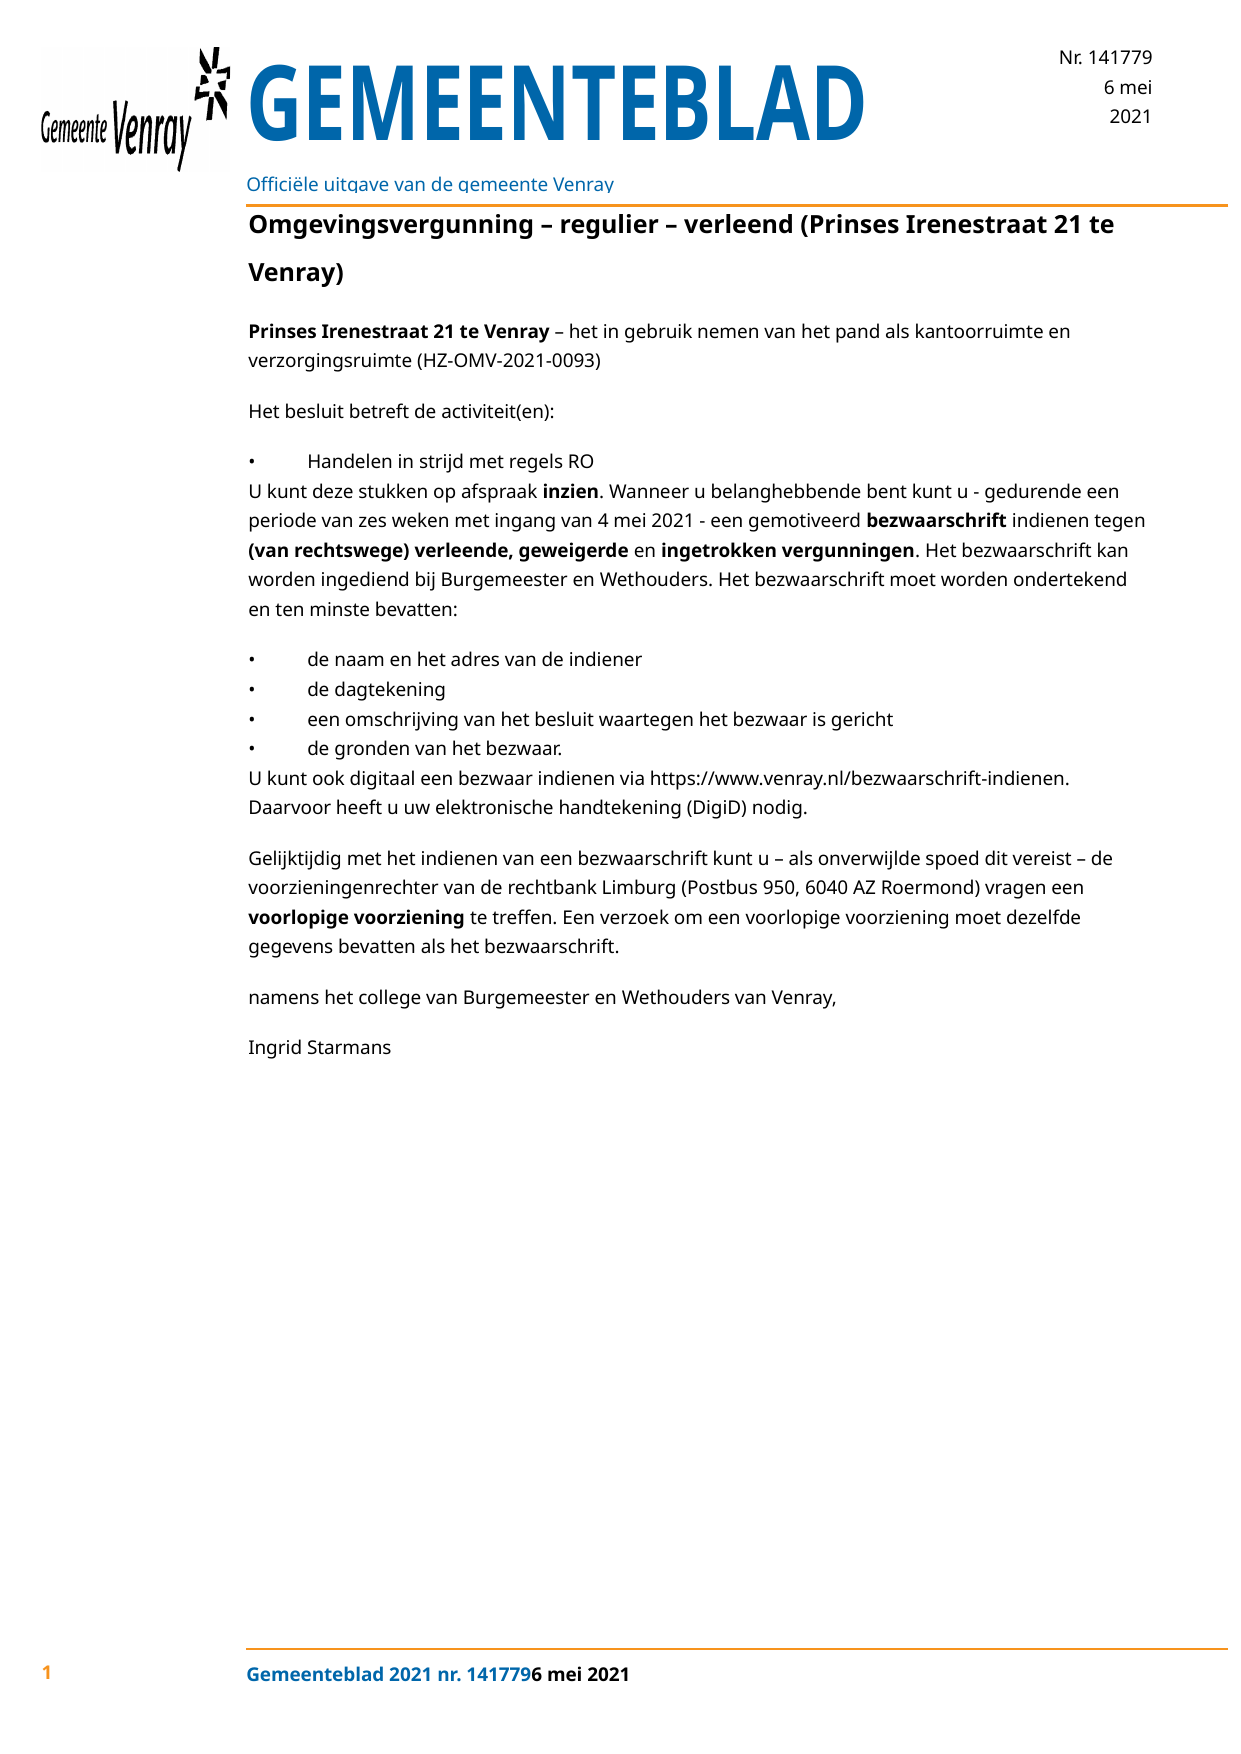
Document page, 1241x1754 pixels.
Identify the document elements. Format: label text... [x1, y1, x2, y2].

text Gelijktijdig met het indienen van een bezwaarschrift kunt u – als onverwijlde spoed dit vereist – de voorzieningenrechter van de rechtbank Limburg (Postbus 950, 6040 AZ Roermond) vragen een voorlopige voorziening te treffen. Een verzoek om een voorlopige voorziening moet dezelfde gegevens bevatten als het bezwaarschrift. [248, 845, 1152, 959]
list een omschrijving van het besluit waartegen het bezwaar is gericht [248, 706, 1152, 732]
list de naam en het adres van de indiener [248, 647, 1152, 672]
list de gronden van het bezwaar. [248, 735, 1152, 761]
text Omgevingsvergunning – regulier – verleend (Prinses Irenestraat 21 te Venray) [248, 207, 1152, 288]
list de dagtekening [248, 676, 1152, 702]
text Prinses Irenestraat 21 te Venray – het in gebruik nemen van het pand als kantoorruimte en verzorgingsruimte (HZ-OMV-2021-0093) [248, 318, 1152, 373]
text Ingrid Starmans [248, 1034, 1152, 1060]
list Handelen in strijd met regels RO [248, 448, 1152, 474]
picture [41, 47, 231, 172]
text namens het college van Burgemeester en Wethouders van Venray, [248, 984, 1152, 1010]
text U kunt deze stukken op afspraak inzien. Wanneer u belanghebbende bent kunt u - gedurende een periode van zes weken met ingang van 4 mei 2021 - een gemotiveerd bezwaarschrift indienen tegen (van rechtswege) verleende, geweigerde en ingetrokken vergunningen. Het bezwaarschrift kan worden ingediend bij Burgemeester en Wethouders. Het bezwaarschrift moet worden ondertekend en ten minste bevatten: [248, 478, 1152, 622]
text Het besluit betreft de activiteit(en): [248, 398, 1152, 424]
text U kunt ook digitaal een bezwaar indienen via https://www.venray.nl/bezwaarschrift-indienen. Daarvoor heeft u uw elektronische handtekening (DigiD) nodig. [248, 765, 1152, 820]
